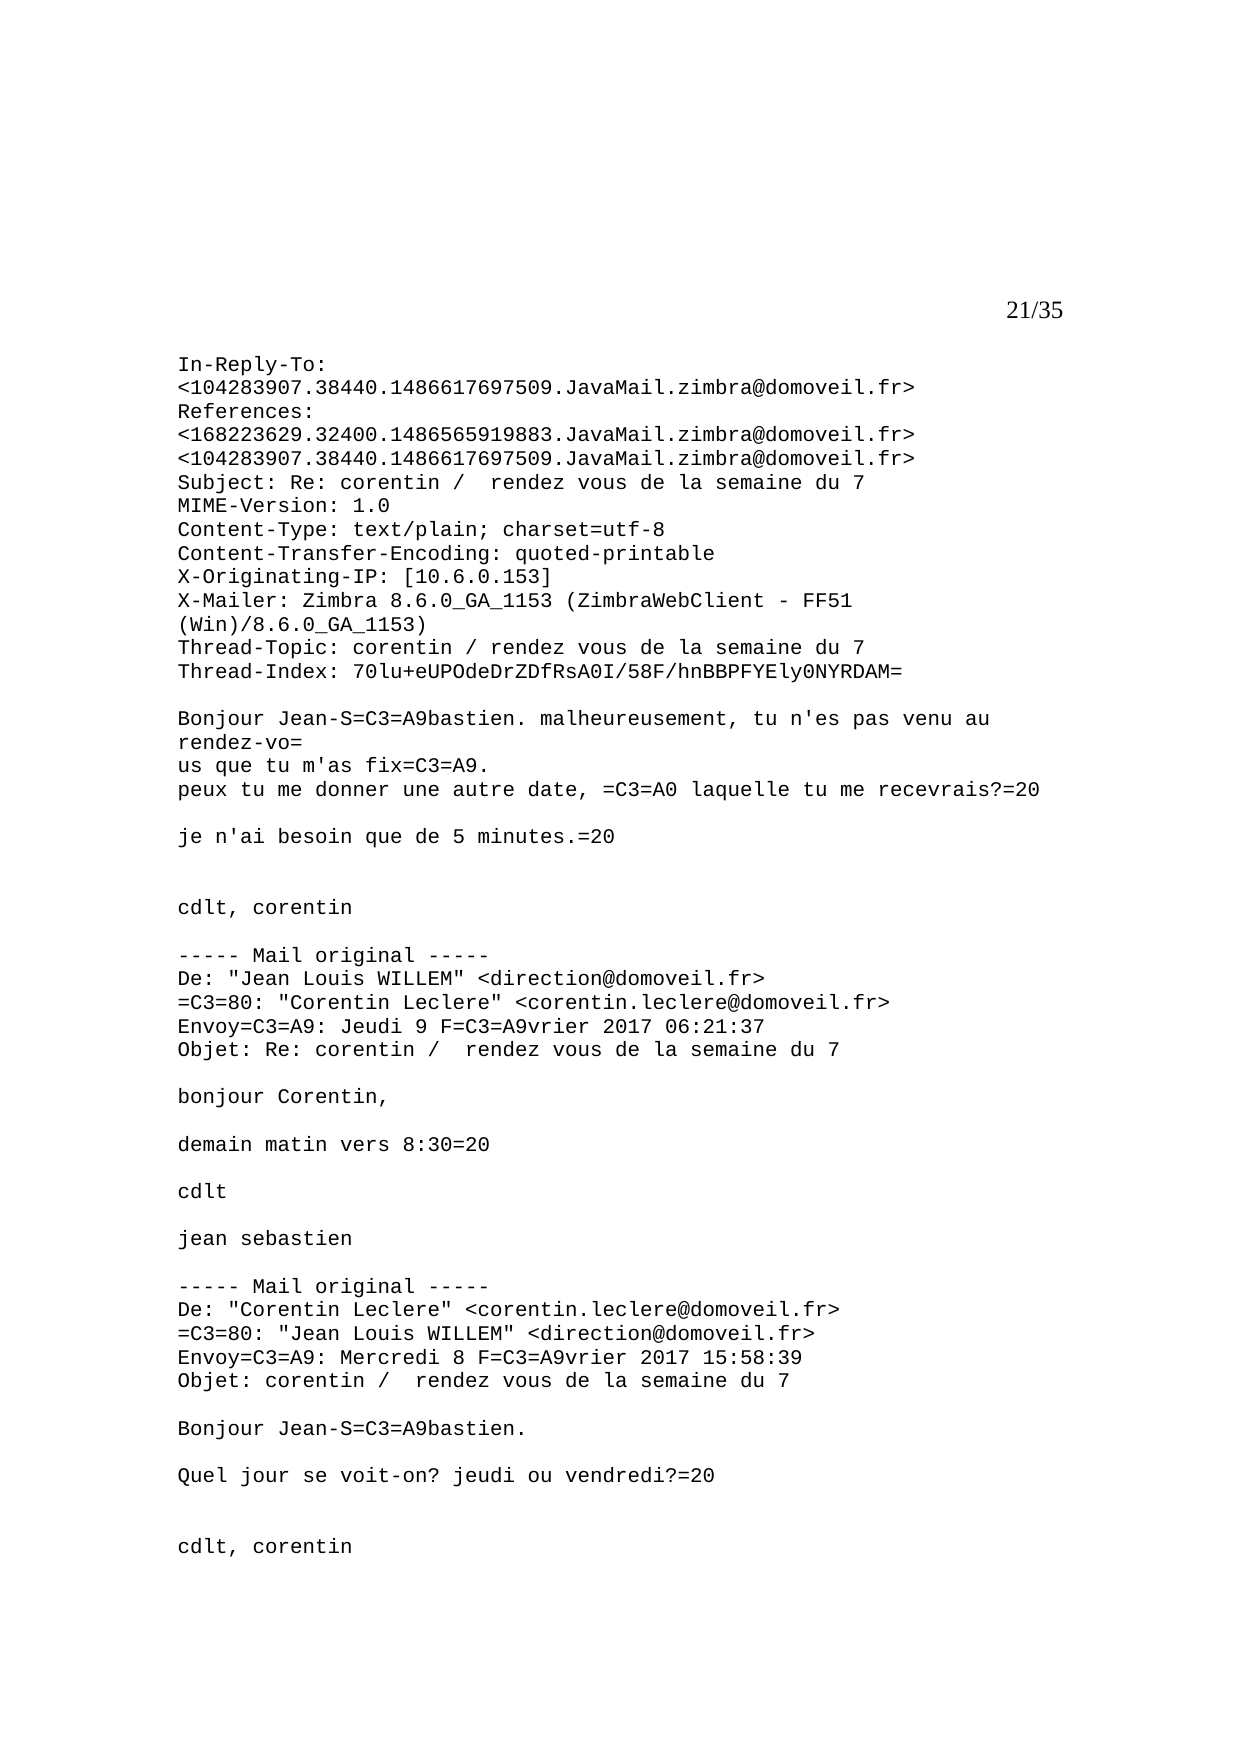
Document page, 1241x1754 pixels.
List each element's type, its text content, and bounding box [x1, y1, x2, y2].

text =C3=80: "Jean Louis WILLEM" <direction@domoveil.fr> [177, 1323, 1063, 1347]
text ----- Mail original ----- [177, 1276, 1063, 1299]
text ----- Mail original ----- [177, 945, 1063, 968]
text Bonjour Jean-S=C3=A9bastien. [177, 1418, 1063, 1441]
text peux tu me donner une autre date, =C3=A0 laquelle tu me recevrais?=20 [177, 779, 1063, 803]
text Thread-Topic: corentin / rendez vous de la semaine du 7 [177, 637, 1063, 661]
text De: "Jean Louis WILLEM" <direction@domoveil.fr> [177, 968, 1063, 992]
text Envoy=C3=A9: Jeudi 9 F=C3=A9vrier 2017 06:21:37 [177, 1016, 1063, 1039]
text us que tu m'as fix=C3=A9. [177, 756, 1063, 779]
text X-Originating-IP: [10.6.0.153] [177, 566, 1063, 590]
text Bonjour Jean-S=C3=A9bastien. malheureusement, tu n'es pas venu au rendez-vo= [177, 708, 1063, 756]
text bonjour Corentin, [177, 1087, 1063, 1110]
text In-Reply-To: <104283907.38440.1486617697509.JavaMail.zimbra@domoveil.fr> [177, 353, 1063, 401]
text Objet: Re: corentin / rendez vous de la semaine du 7 [177, 1039, 1063, 1063]
text Envoy=C3=A9: Mercredi 8 F=C3=A9vrier 2017 15:58:39 [177, 1347, 1063, 1370]
text Quel jour se voit-on? jeudi ou vendredi?=20 [177, 1465, 1063, 1488]
text cdlt [177, 1181, 1063, 1205]
text Content-Transfer-Encoding: quoted-printable [177, 543, 1063, 566]
text Subject: Re: corentin / rendez vous de la semaine du 7 [177, 472, 1063, 495]
text je n'ai besoin que de 5 minutes.=20 [177, 826, 1063, 850]
text Objet: corentin / rendez vous de la semaine du 7 [177, 1370, 1063, 1394]
text jean sebastien [177, 1228, 1063, 1252]
text cdlt, corentin [177, 897, 1063, 921]
text MIME-Version: 1.0 [177, 495, 1063, 519]
text X-Mailer: Zimbra 8.6.0_GA_1153 (ZimbraWebClient - FF51 (Win)/8.6.0_GA_1153) [177, 590, 1063, 637]
text cdlt, corentin [177, 1536, 1063, 1559]
text =C3=80: "Corentin Leclere" <corentin.leclere@domoveil.fr> [177, 992, 1063, 1016]
text demain matin vers 8:30=20 [177, 1134, 1063, 1157]
text De: "Corentin Leclere" <corentin.leclere@domoveil.fr> [177, 1299, 1063, 1323]
text References: <168223629.32400.1486565919883.JavaMail.zimbra@domoveil.fr> <104283907.38440.1486617697509.JavaMail.zimbra@domoveil.fr> [177, 401, 1063, 472]
text Content-Type: text/plain; charset=utf-8 [177, 519, 1063, 543]
text Thread-Index: 70lu+eUPOdeDrZDfRsA0I/58F/hnBBPFYEly0NYRDAM= [177, 661, 1063, 684]
